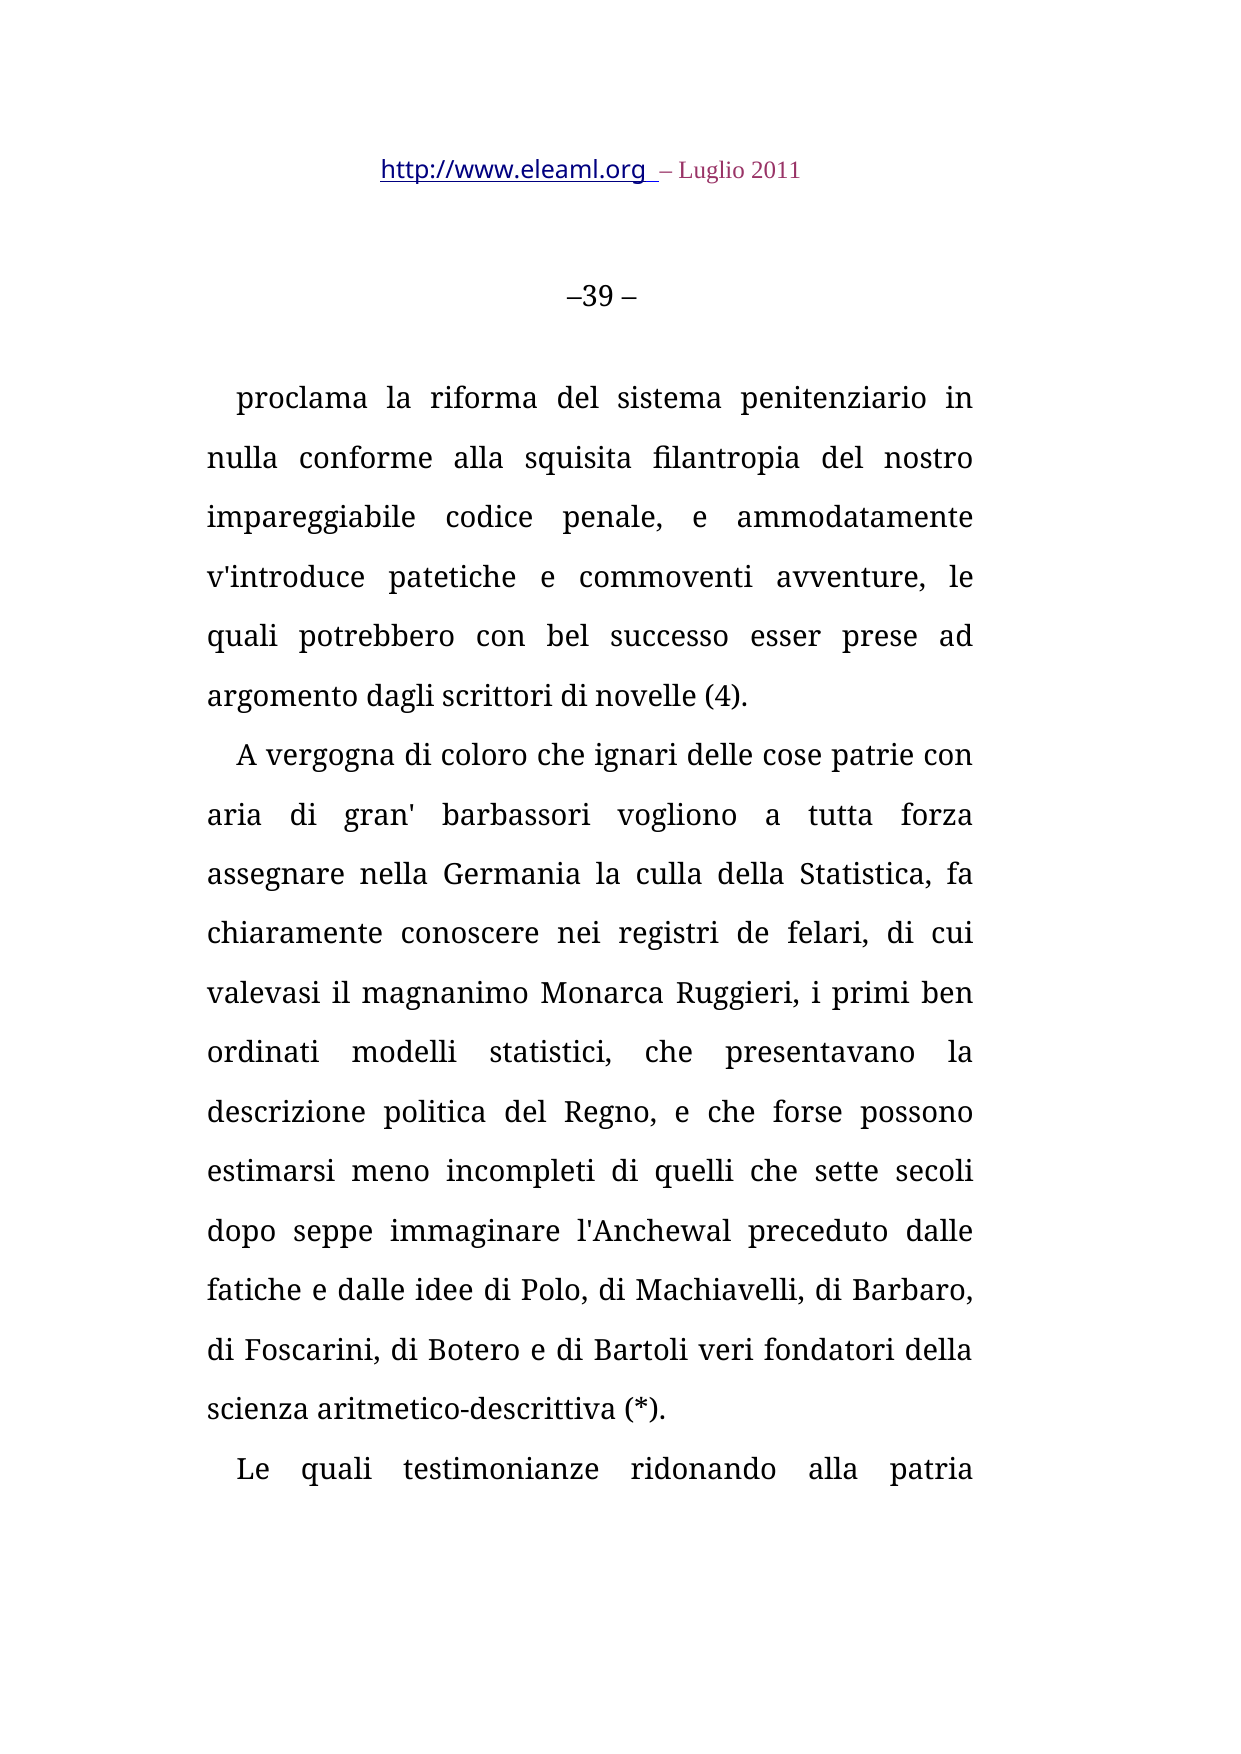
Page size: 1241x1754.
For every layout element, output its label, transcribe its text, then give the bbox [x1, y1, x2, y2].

text Le quali testimonianze ridonando alla patria [207, 1448, 974, 1488]
text proclama la riforma del sistema penitenziario in nulla conforme alla squisita filantropia del nostro impareggiabile codice penale, e ammodatamente v'introduce patetiche e commoventi avventure, le quali potrebbero con bel successo esser prese ad argomento dagli scrittori di novelle (4). [207, 377, 974, 714]
text –39 – [207, 275, 974, 314]
text A vergogna di coloro che ignari delle cose patrie con aria di gran' barbassori vogliono a tutta forza assegnare nella Germania la culla della Statistica, fa chiaramente conoscere nei registri de felari, di cui valevasi il magnanimo Monarca Ruggieri, i primi ben ordinati modelli statistici, che presentavano la descrizione politica del Regno, e che forse possono estimarsi meno incompleti di quelli che sette secoli dopo seppe immaginare l'Anchewal preceduto dalle fatiche e dalle idee di Polo, di Machiavelli, di Barbaro, di Foscarini, di Botero e di Bartoli veri fondatori della scienza aritmetico-descrittiva (*). [207, 734, 974, 1428]
